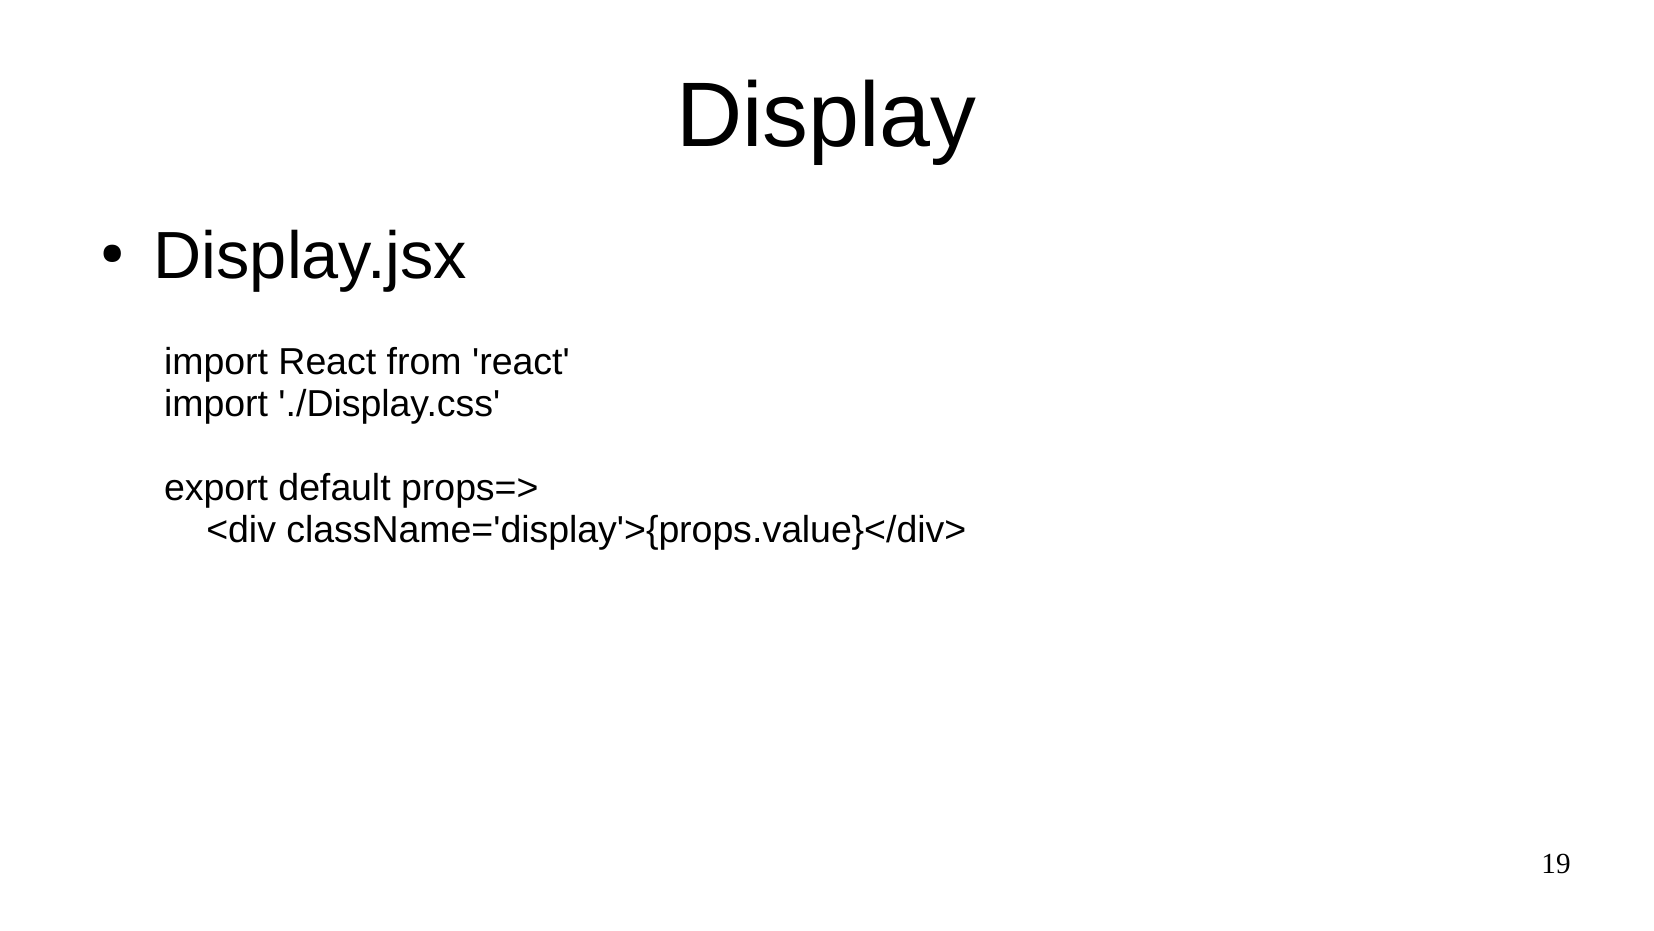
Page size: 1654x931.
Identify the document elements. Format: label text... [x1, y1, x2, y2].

title Display [82, 37, 1571, 193]
text_box import React from 'react' import './Display.css' export default props=> <div className='display'>{props.value}</div> [149, 332, 1246, 558]
list Display.jsx [82, 217, 1571, 758]
